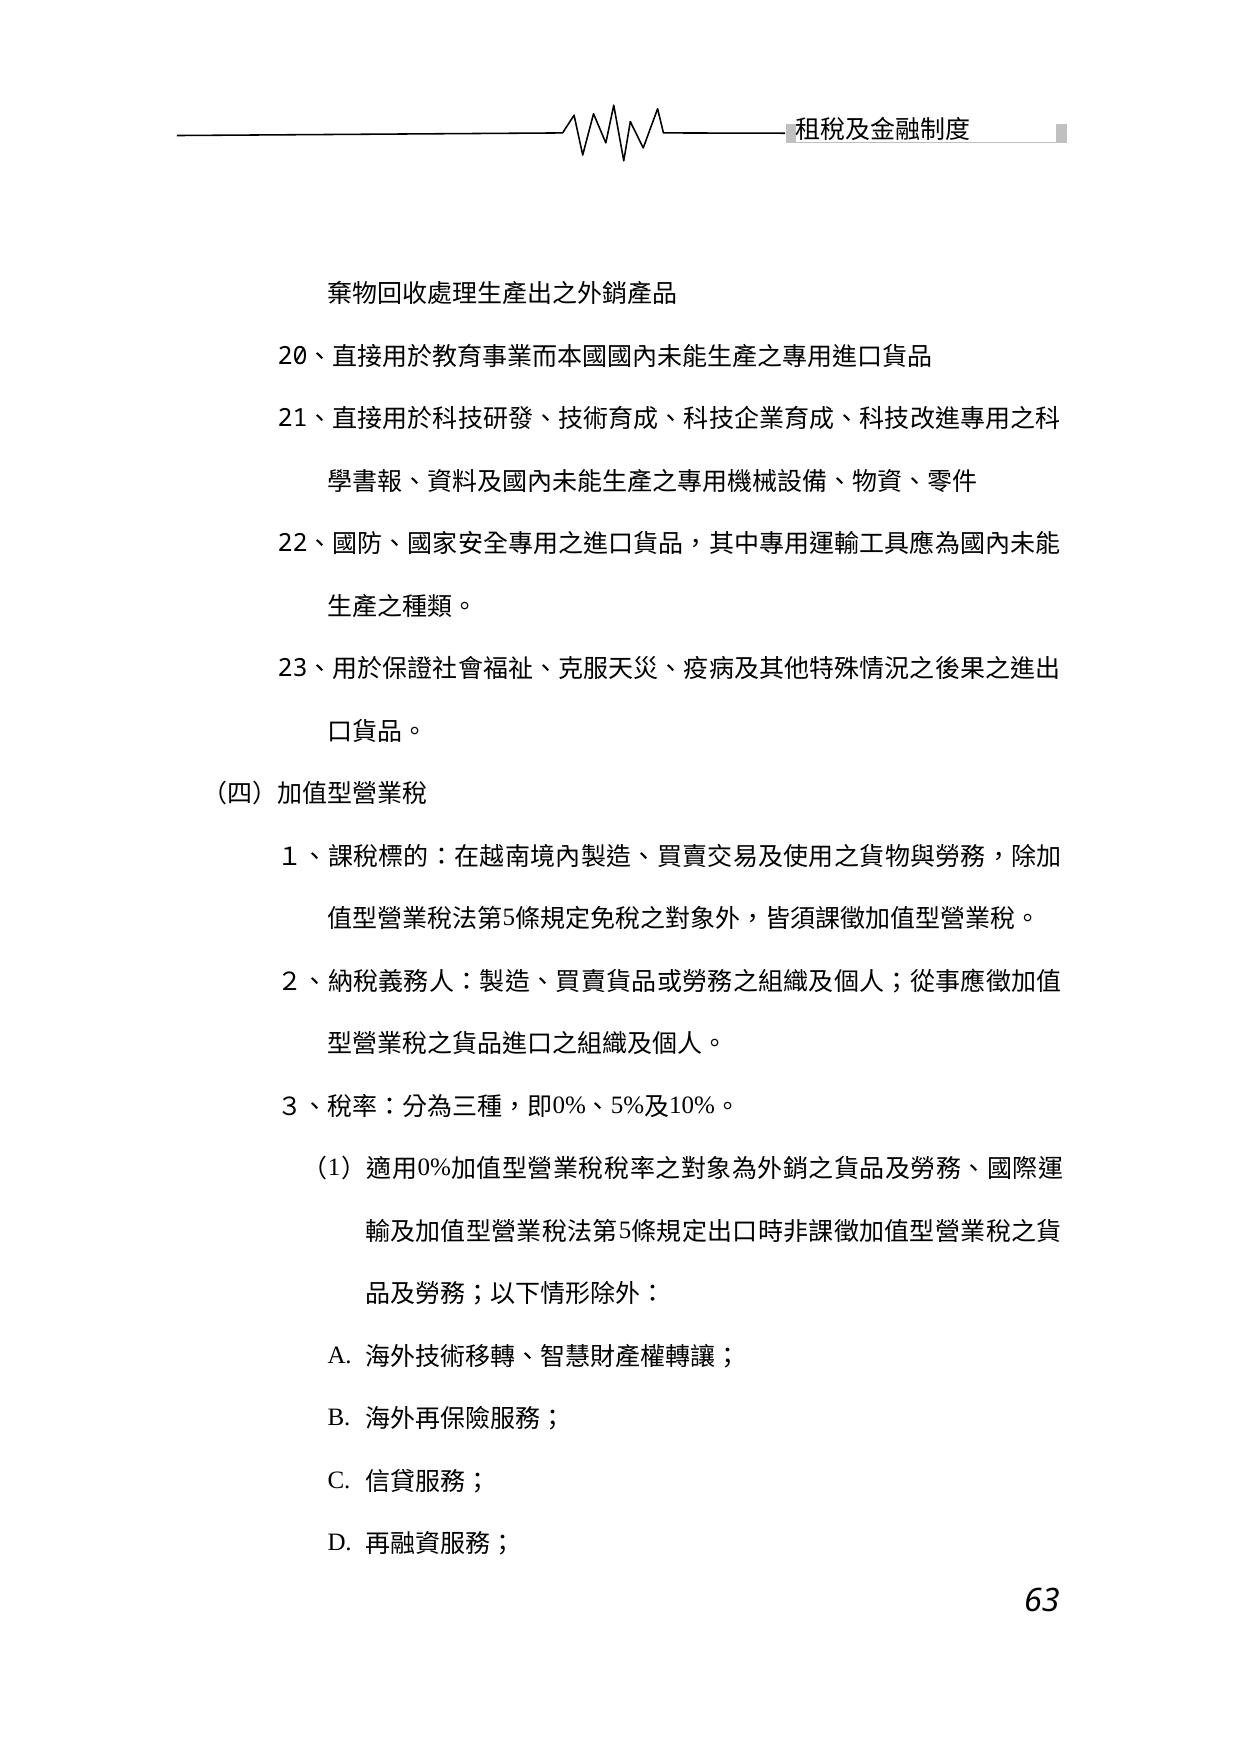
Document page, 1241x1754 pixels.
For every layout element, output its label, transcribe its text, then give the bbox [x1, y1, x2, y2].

text C. 信貸服務； [327, 1438, 1063, 1500]
text （1）適用0%加值型營業稅稅率之對象為外銷之貨品及勞務、國際運輸及加值型營業稅法第5條規定出口時非課徵加值型營業稅之貨品及勞務；以下情形除外： [302, 1125, 1063, 1313]
text 23、用於保證社會福祉、克服天災、疫病及其他特殊情況之後果之進出口貨品。 [277, 625, 1063, 750]
text 棄物回收處理生產出之外銷產品 [277, 250, 1063, 313]
text D. 再融資服務； [327, 1500, 1063, 1563]
text B. 海外再保險服務； [327, 1375, 1063, 1438]
text １、課稅標的：在越南境內製造、買賣交易及使用之貨物與勞務，除加值型營業稅法第5條規定免稅之對象外，皆須課徵加值型營業稅。 [277, 813, 1063, 938]
text 20、直接用於教育事業而本國國內未能生產之專用進口貨品 [277, 313, 1063, 375]
text A. 海外技術移轉、智慧財產權轉讓； [327, 1313, 1063, 1375]
text ２、納稅義務人：製造、買賣貨品或勞務之組織及個人；從事應徵加值型營業稅之貨品進口之組織及個人。 [277, 938, 1063, 1063]
text （四）加值型營業稅 [202, 750, 1063, 813]
text ３、稅率：分為三種，即0%、5%及10%。 [277, 1063, 1063, 1125]
text 21、直接用於科技研發、技術育成、科技企業育成、科技改進專用之科學書報、資料及國內未能生產之專用機械設備、物資、零件 [277, 375, 1063, 500]
text 22、國防、國家安全專用之進口貨品，其中專用運輸工具應為國內未能生產之種類。 [277, 500, 1063, 625]
